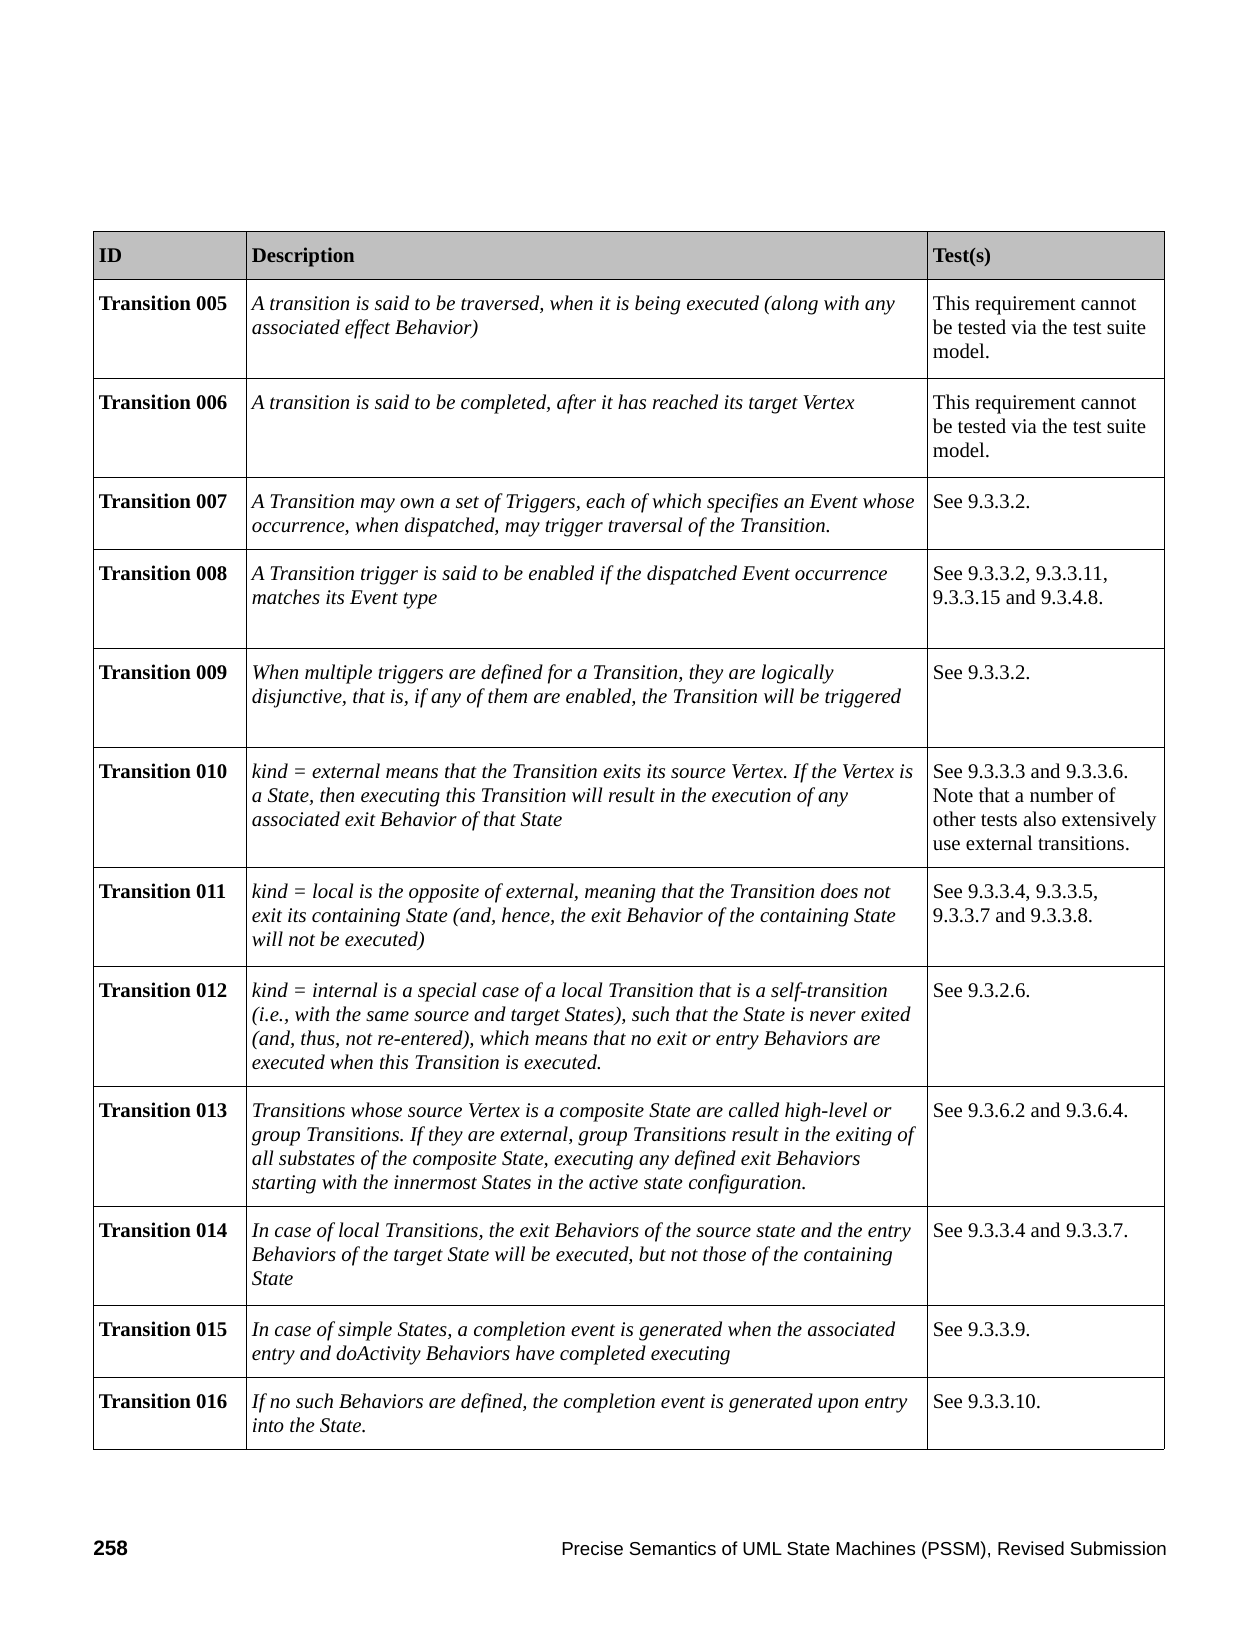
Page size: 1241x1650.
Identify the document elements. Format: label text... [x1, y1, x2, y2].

table_cell In case of local Transitions, the exit Behaviors of the source state and the entry Behaviors of the target State will be executed, but not those of the containing State [247, 1207, 927, 1305]
table_header Test(s) [928, 232, 1164, 279]
table_cell Transition 006 [94, 379, 246, 477]
table_cell Transition 008 [94, 550, 246, 648]
table_cell Transitions whose source Vertex is a composite State are called high-level or group Transitions. If they are external, group Transitions result in the exiting of all substates of the composite State, executing any defined exit Behaviors starting with the innermost States in the active state configuration. [247, 1087, 927, 1206]
table_cell Transition 016 [94, 1378, 246, 1449]
table_cell See 9.3.3.3 and 9.3.3.6. Note that a number of other tests also extensively use external transitions. [928, 748, 1164, 867]
table_cell Transition 009 [94, 649, 246, 747]
table_cell When multiple triggers are defined for a Transition, they are logically disjunctive, that is, if any of them are enabled, the Transition will be triggered [247, 649, 927, 747]
table_cell A transition is said to be completed, after it has reached its target Vertex [247, 379, 927, 477]
table_cell kind = external means that the Transition exits its source Vertex. If the Vertex is a State, then executing this Transition will result in the execution of any associated exit Behavior of that State [247, 748, 927, 867]
table_cell A transition is said to be traversed, when it is being executed (along with any associated effect Behavior) [247, 280, 927, 378]
table_cell A Transition trigger is said to be enabled if the dispatched Event occurrence matches its Event type [247, 550, 927, 648]
table_cell See 9.3.3.4, 9.3.3.5, 9.3.3.7 and 9.3.3.8. [928, 868, 1164, 966]
table_cell See 9.3.3.9. [928, 1306, 1164, 1377]
table_cell Transition 007 [94, 478, 246, 549]
table_cell kind = local is the opposite of external, meaning that the Transition does not exit its containing State (and, hence, the exit Behavior of the containing State will not be executed) [247, 868, 927, 966]
table_cell This requirement cannot be tested via the test suite model. [928, 280, 1164, 378]
table_cell Transition 011 [94, 868, 246, 966]
table_cell See 9.3.2.6. [928, 967, 1164, 1086]
table_cell If no such Behaviors are defined, the completion event is generated upon entry into the State. [247, 1378, 927, 1449]
table_cell Transition 010 [94, 748, 246, 867]
table_cell See 9.3.6.2 and 9.3.6.4. [928, 1087, 1164, 1206]
table_cell In case of simple States, a completion event is generated when the associated entry and doActivity Behaviors have completed executing [247, 1306, 927, 1377]
table_cell Transition 013 [94, 1087, 246, 1206]
table_cell A Transition may own a set of Triggers, each of which specifies an Event whose occurrence, when dispatched, may trigger traversal of the Transition. [247, 478, 927, 549]
table_cell Transition 015 [94, 1306, 246, 1377]
table_cell See 9.3.3.2. [928, 649, 1164, 747]
table_cell Transition 012 [94, 967, 246, 1086]
table_cell See 9.3.3.2, 9.3.3.11, 9.3.3.15 and 9.3.4.8. [928, 550, 1164, 648]
table_cell See 9.3.3.4 and 9.3.3.7. [928, 1207, 1164, 1305]
table_cell See 9.3.3.10. [928, 1378, 1164, 1449]
table_cell Transition 005 [94, 280, 246, 378]
table_header ID [94, 232, 246, 279]
table_cell Transition 014 [94, 1207, 246, 1305]
table_header Description [247, 232, 927, 279]
table_cell See 9.3.3.2. [928, 478, 1164, 549]
table_cell This requirement cannot be tested via the test suite model. [928, 379, 1164, 477]
table_cell kind = internal is a special case of a local Transition that is a self-transition (i.e., with the same source and target States), such that the State is never exited (and, thus, not re-entered), which means that no exit or entry Behaviors are executed when this Transition is executed. [247, 967, 927, 1086]
